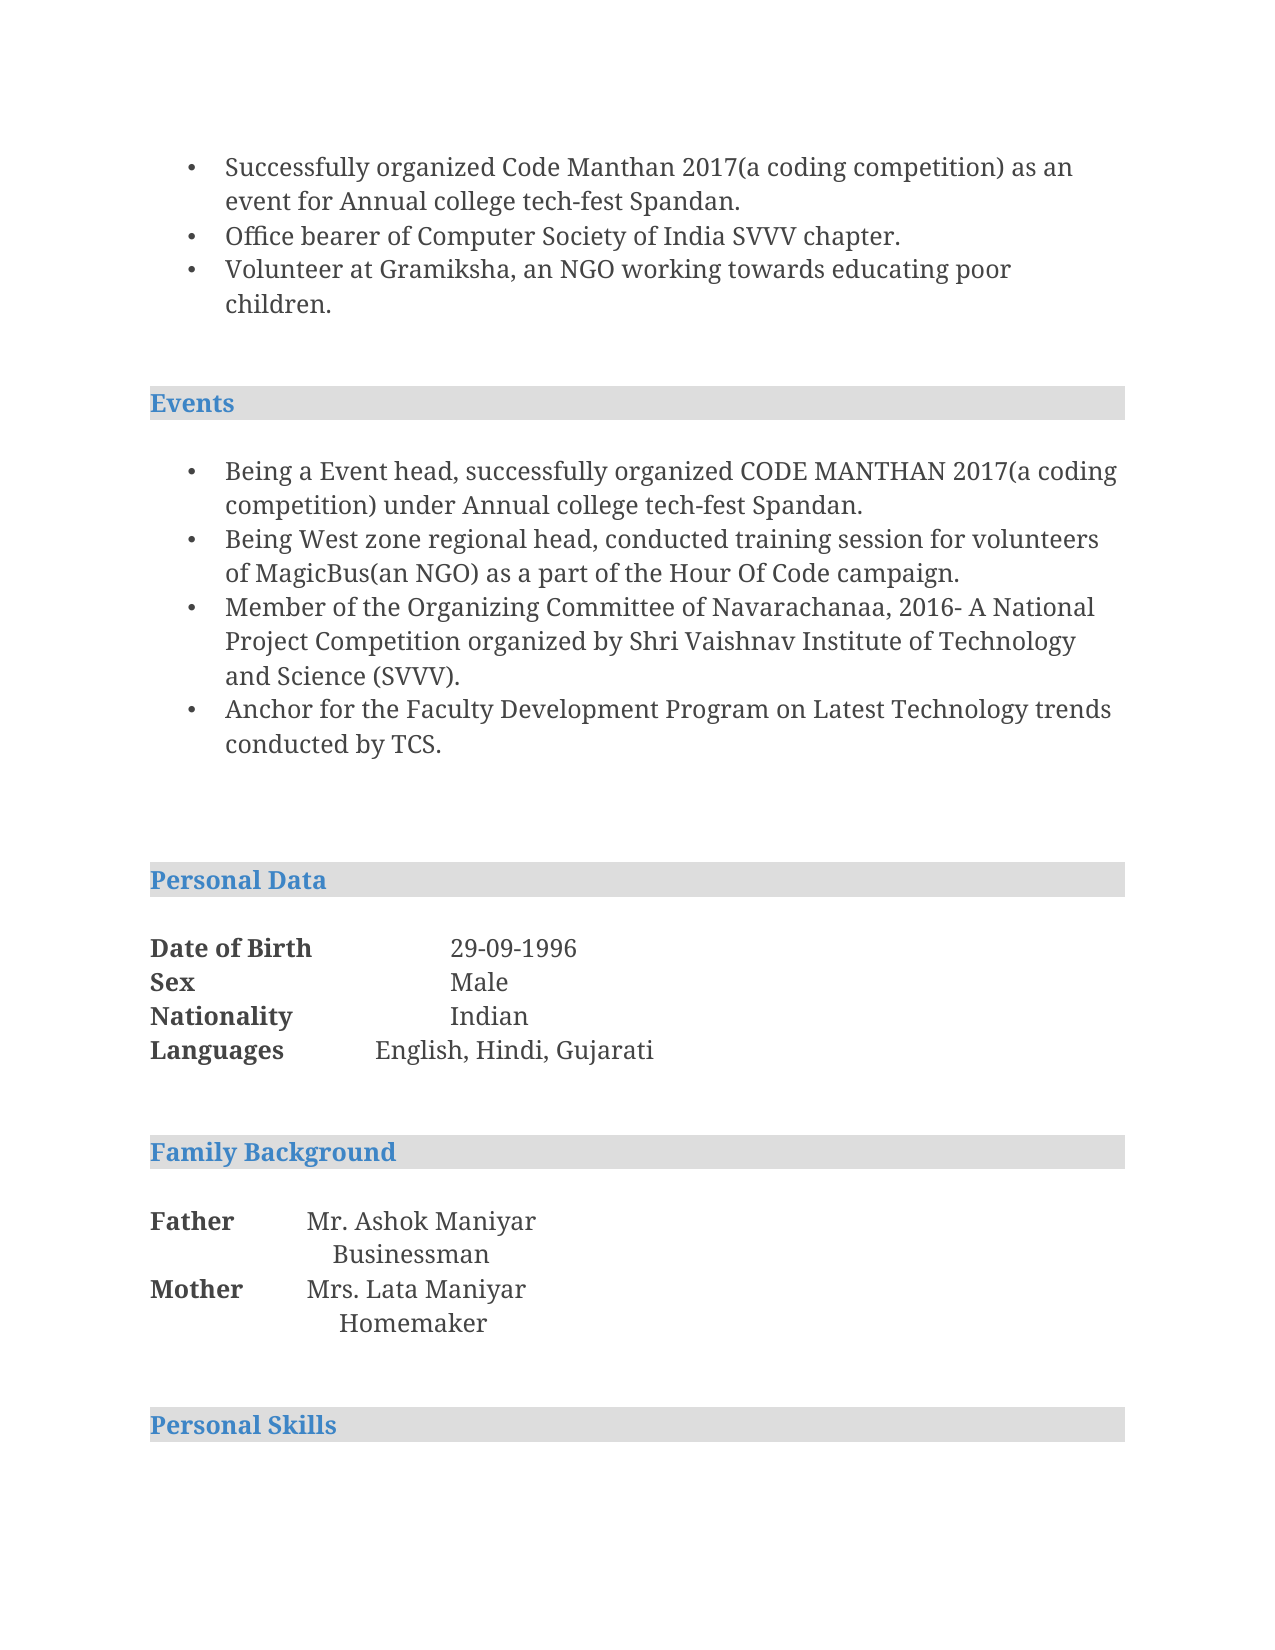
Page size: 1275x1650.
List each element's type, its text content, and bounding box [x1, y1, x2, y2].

text Homemaker [150, 1305, 1125, 1339]
list Being a Event head, successfully organized CODE MANTHAN 2017(a coding competition) under Annual college tech-fest Spandan. [187, 454, 1125, 522]
list Member of the Organizing Committee of Navarachanaa, 2016- A National Project Competition organized by Shri Vaishnav Institute of Technology and Science (SVVV). [187, 590, 1125, 692]
text Personal Data [150, 862, 1125, 897]
list Being West zone regional head, conducted training session for volunteers of MagicBus(an NGO) as a part of the Hour Of Code campaign. [187, 522, 1125, 590]
list Volunteer at Gramiksha, an NGO working towards educating poor children. [187, 252, 1125, 320]
text Date of Birth 29-09-1996 [150, 931, 1125, 965]
list Office bearer of Computer Society of India SVVV chapter. [187, 218, 1125, 252]
text Family Background [150, 1135, 1125, 1169]
list Successfully organized Code Manthan 2017(a coding competition) as an event for Annual college tech-fest Spandan. [187, 150, 1125, 218]
text Events [150, 386, 1125, 420]
text Personal Skills [150, 1407, 1125, 1442]
text Businessman [150, 1237, 1125, 1271]
text Nationality Indian [150, 999, 1125, 1033]
text Father Mr. Ashok Maniyar [150, 1203, 1125, 1237]
text Mother Mrs. Lata Maniyar [150, 1271, 1125, 1305]
list Anchor for the Faculty Development Program on Latest Technology trends conducted by TCS. [187, 692, 1125, 760]
text Sex Male [150, 965, 1125, 999]
text Languages English, Hindi, Gujarati [150, 1033, 1125, 1067]
